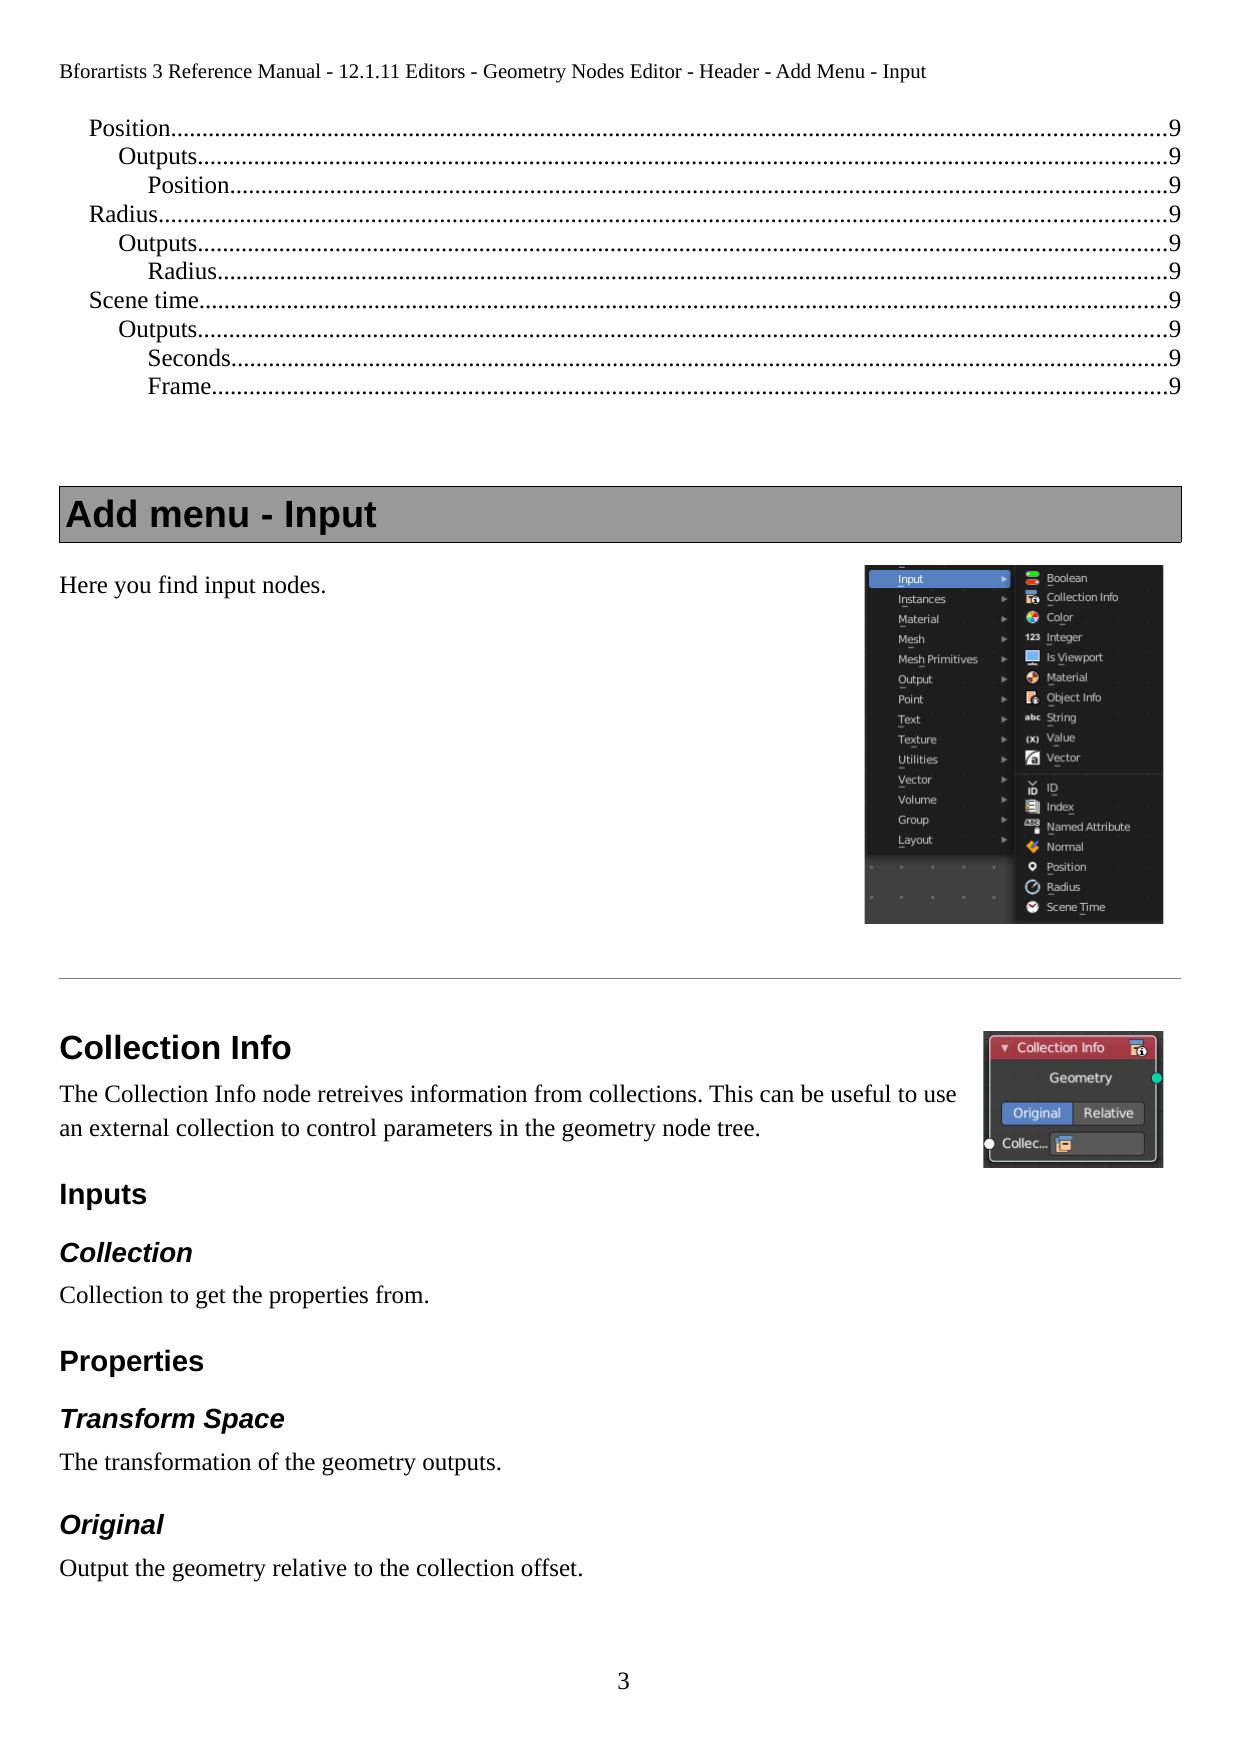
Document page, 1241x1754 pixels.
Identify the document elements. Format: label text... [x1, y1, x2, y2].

subtitle Collection [59, 1236, 1181, 1268]
table_header Add menu - Input [60, 487, 1181, 542]
text Seconds 9 [147, 343, 1181, 371]
text Outputs 9 [118, 314, 1181, 343]
text Position 9 [88, 113, 1181, 141]
text Output the geometry relative to the collection offset. [59, 1553, 1181, 1582]
picture [864, 565, 1164, 924]
text Radius 9 [88, 199, 1181, 228]
text Collection to get the properties from. [59, 1280, 1181, 1309]
text The transformation of the geometry outputs. [59, 1447, 1181, 1476]
subtitle Properties [59, 1344, 1181, 1378]
subtitle Original [59, 1509, 1181, 1541]
text Scene time 9 [88, 285, 1181, 314]
picture [983, 1031, 1164, 1168]
text Frame 9 [147, 371, 1181, 400]
text Here you find input nodes. [59, 570, 864, 599]
subtitle Collection Info [59, 1028, 1181, 1067]
text Radius 9 [147, 256, 1181, 285]
text Position 9 [147, 170, 1181, 199]
text The Collection Info node retreives information from collections. This can be useful to use an external collection to control parameters in the geometry node tree. [59, 1079, 983, 1142]
subtitle Transform Space [59, 1403, 1181, 1434]
text Outputs 9 [118, 141, 1181, 170]
text Outputs 9 [118, 228, 1181, 256]
subtitle Inputs [59, 1177, 1181, 1211]
